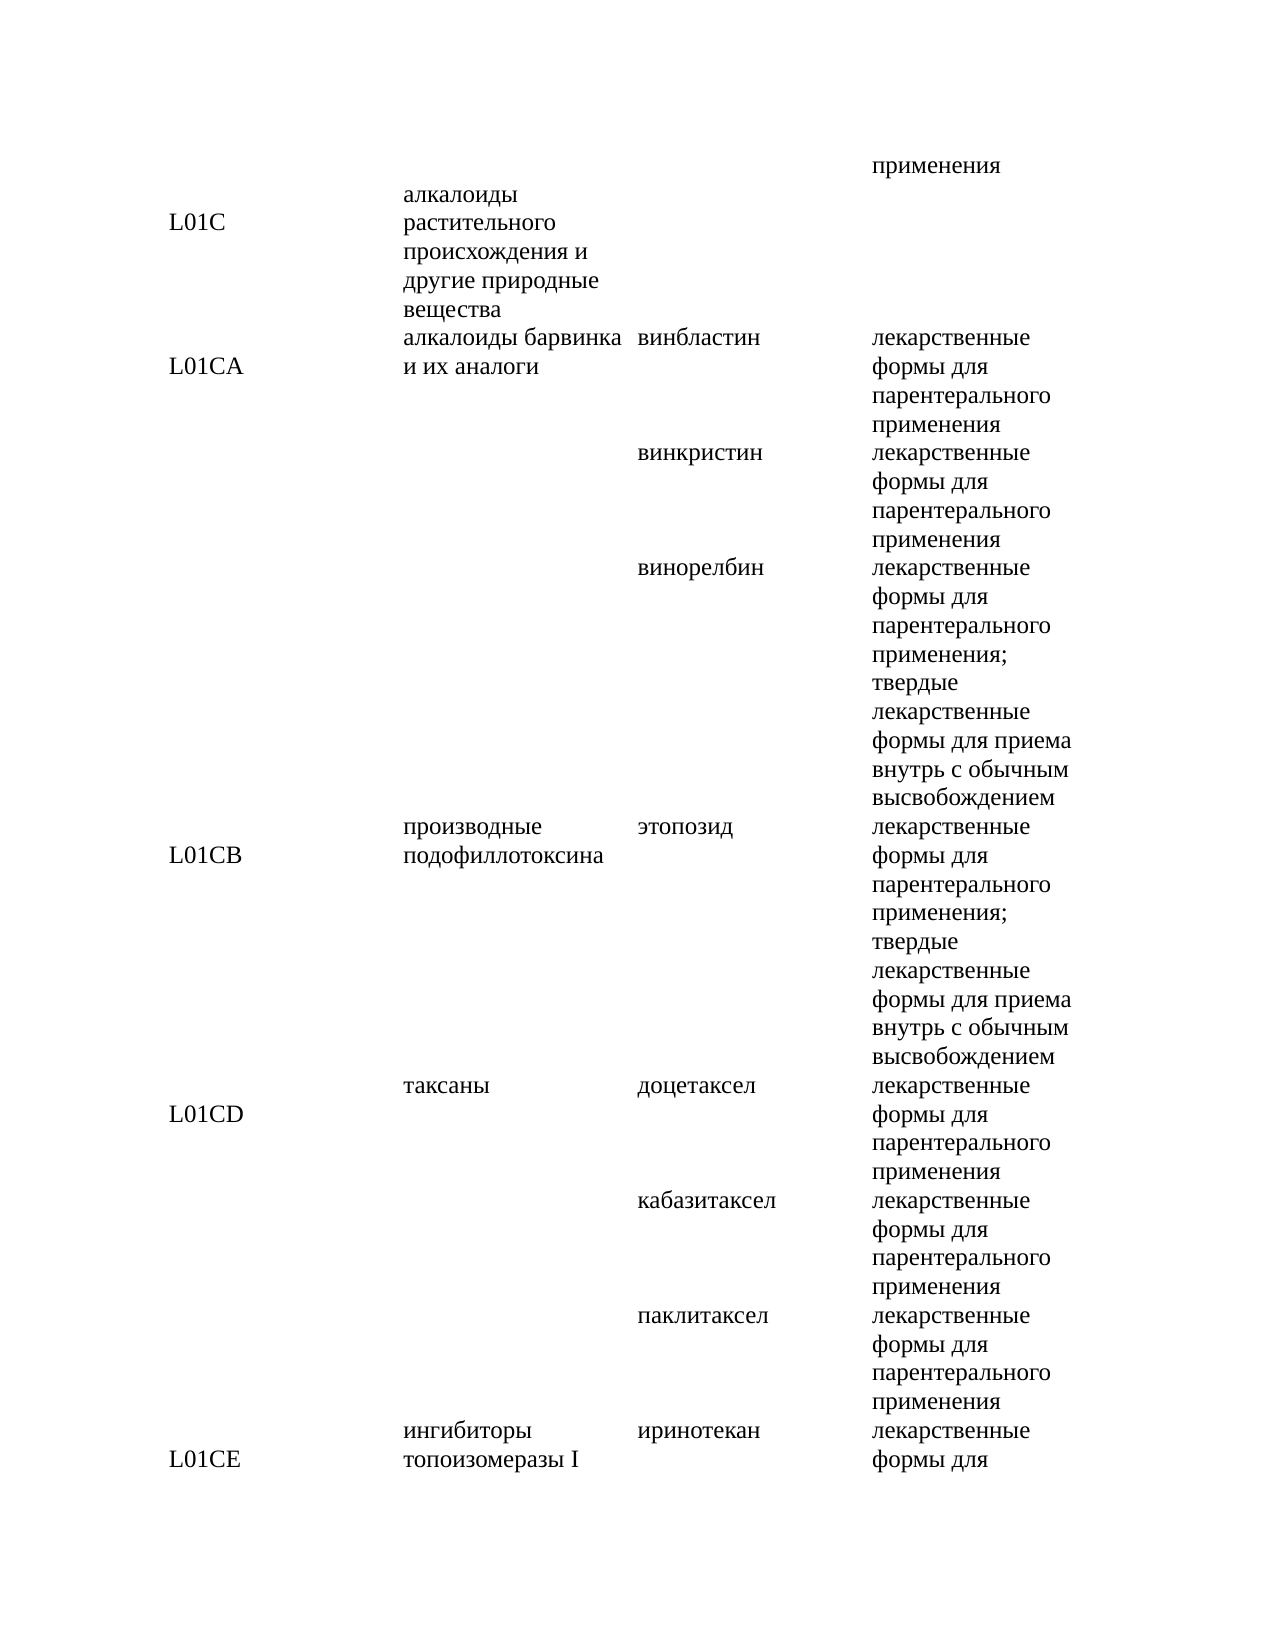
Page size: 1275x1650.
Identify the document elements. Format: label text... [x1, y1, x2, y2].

table_cell L01CD [169, 1070, 403, 1415]
table_cell доцетаксел [638, 1070, 872, 1185]
table_cell лекарственные формы для парентерального применения; твердые лекарственные формы для приема внутрь с обычным высвобождением [872, 553, 1106, 811]
table_cell [872, 179, 1106, 322]
table_cell винкристин [638, 438, 872, 552]
table_cell лекарственные формы для парентерального применения [872, 1070, 1106, 1185]
table_cell L01CB [169, 811, 403, 1070]
table_cell лекарственные формы для парентерального применения; твердые лекарственные формы для приема внутрь с обычным высвобождением [872, 811, 1106, 1070]
table_cell лекарственные формы для парентерального применения [872, 1300, 1106, 1415]
table_cell алкалоиды растительного происхождения и другие природные вещества [403, 179, 637, 322]
table_cell винбластин [638, 323, 872, 437]
table_cell L01CE [169, 1415, 403, 1472]
table_cell таксаны [403, 1070, 637, 1415]
table_cell [638, 179, 872, 322]
table_cell ингибиторы топоизомеразы I [403, 1415, 637, 1472]
table_cell лекарственные формы для [872, 1415, 1106, 1472]
table_cell этопозид [638, 811, 872, 1070]
table_cell применения [872, 150, 1106, 179]
table_cell лекарственные формы для парентерального применения [872, 1185, 1106, 1300]
table_cell лекарственные формы для парентерального применения [872, 438, 1106, 552]
table_cell производные подофиллотоксина [403, 811, 637, 1070]
table_cell алкалоиды барвинка и их аналоги [403, 323, 637, 811]
table_cell паклитаксел [638, 1300, 872, 1415]
table_cell L01C [169, 179, 403, 322]
table_cell L01CA [169, 323, 403, 811]
table_cell иринотекан [638, 1415, 872, 1472]
table_cell кабазитаксел [638, 1185, 872, 1300]
table_cell [638, 150, 872, 179]
table_cell лекарственные формы для парентерального применения [872, 323, 1106, 437]
table_cell винорелбин [638, 553, 872, 811]
